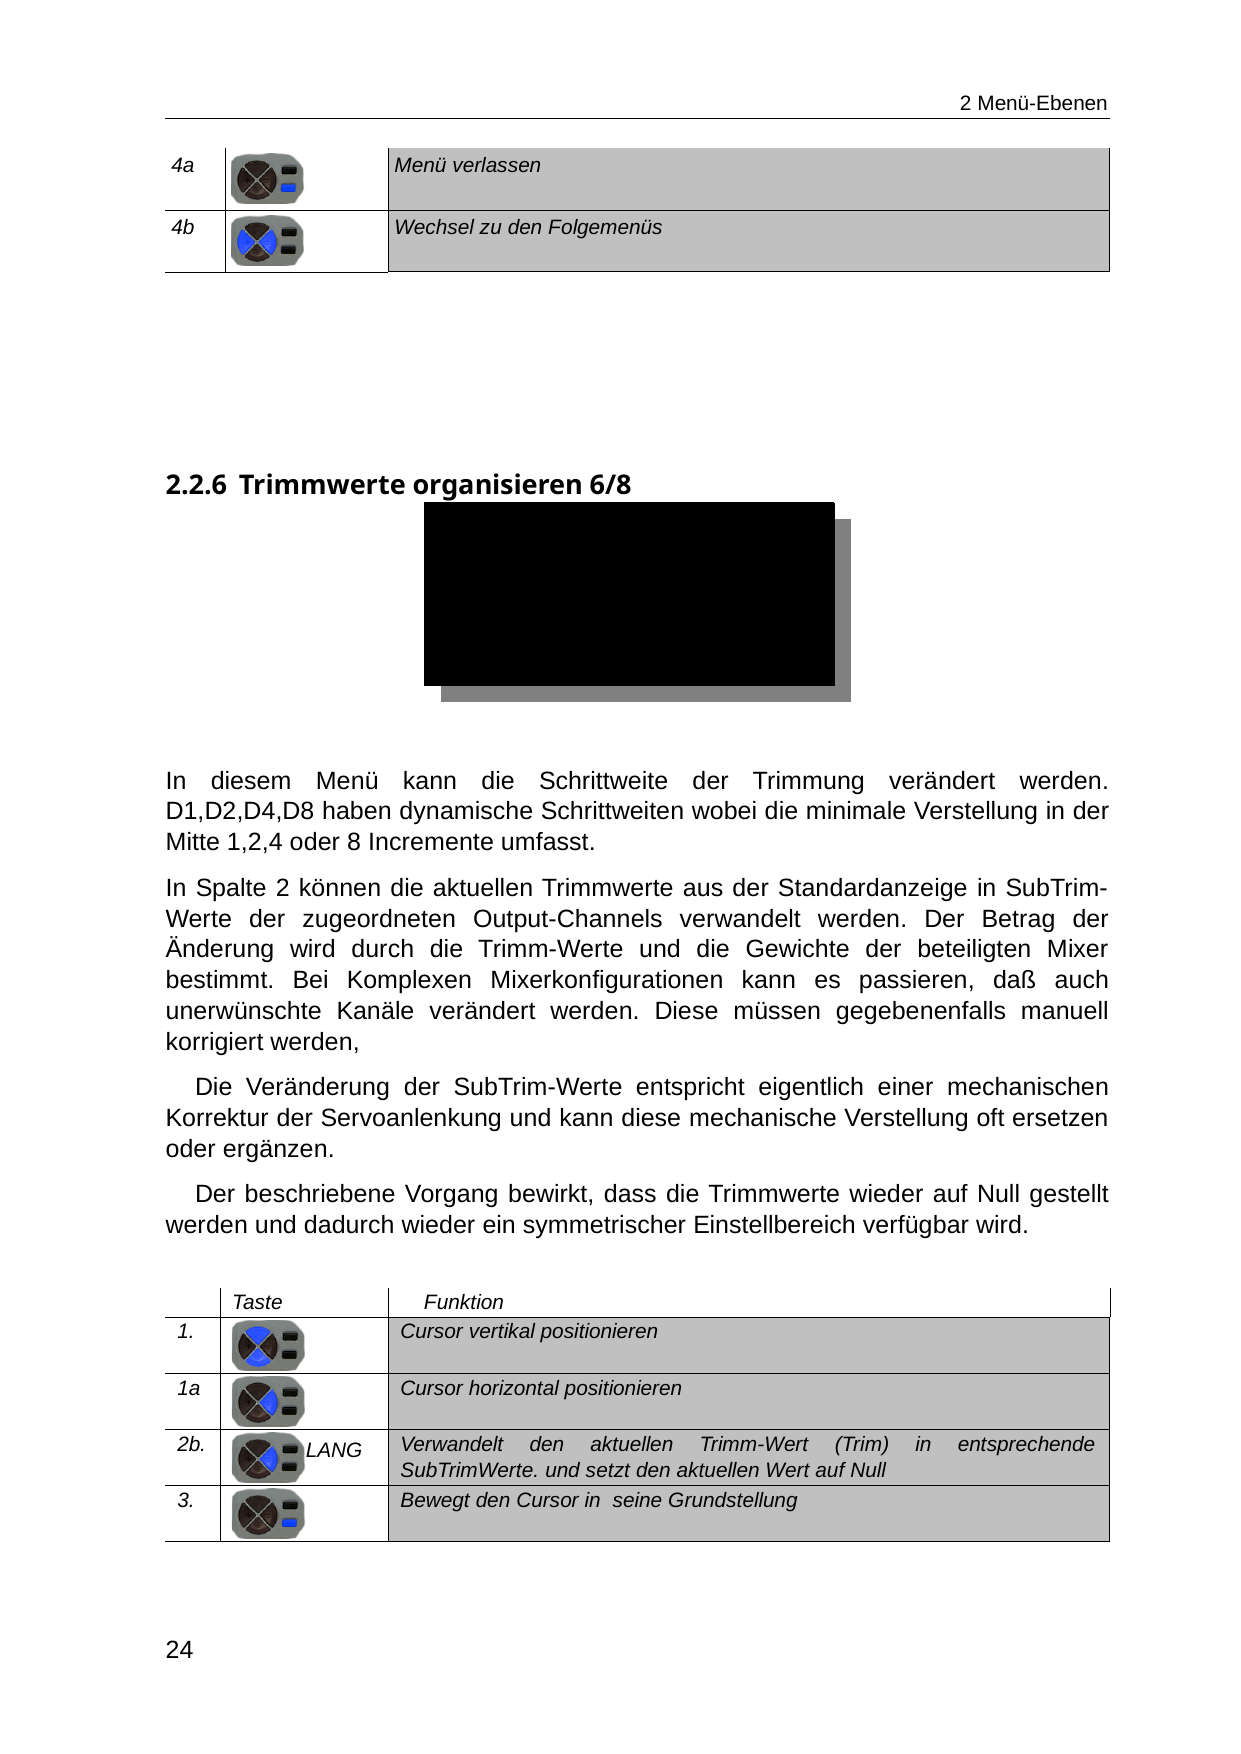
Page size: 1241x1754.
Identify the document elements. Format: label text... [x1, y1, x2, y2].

table_cell Wechsel zu den Folgemenüs [389, 211, 1109, 271]
text In Spalte 2 können die aktuellen Trimmwerte aus der Standardanzeige in SubTrim-Werte der zugeordneten Output-Channels verwandelt werden. Der Betrag der Änderung wird durch die Trimm-Werte und die Gewichte der beteiligten Mixer bestimmt. Bei Komplexen Mixerkonfigurationen kann es passieren, daß auch unerwünschte Kanäle verändert werden. Diese müssen gegebenenfalls manuell korrigiert werden, [165, 874, 1110, 1055]
table_cell 4b [165, 211, 225, 272]
picture [231, 215, 305, 266]
table_cell [226, 148, 388, 210]
subtitle Trimmwerte organisieren 6/8 [165, 465, 1110, 502]
picture [231, 1320, 306, 1371]
picture [231, 1432, 306, 1483]
text Der beschriebene Vorgang bewirkt, dass die Trimmwerte wieder auf Null gestellt werden und dadurch wieder ein symmetrischer Einstellbereich verfügbar wird. [165, 1180, 1110, 1239]
text Die Veränderung der SubTrim-Werte entspricht eigentlich einer mechanischen Korrektur der Servoanlenkung und kann diese mechanische Verstellung oft ersetzen oder ergänzen. [165, 1073, 1110, 1163]
table_cell 4a [165, 148, 225, 210]
table_cell 2b. [165, 1430, 220, 1485]
table_cell [221, 1318, 388, 1373]
table_cell Cursor vertikal positionieren [389, 1318, 1109, 1373]
table_cell 3. [165, 1486, 220, 1541]
table_cell [226, 211, 388, 272]
text In diesem Menü kann die Schrittweite der Trimmung verändert werden. D1,D2,D4,D8 haben dynamische Schrittweiten wobei die minimale Verstellung in der Mitte 1,2,4 oder 8 Incremente umfasst. [165, 767, 1110, 856]
table_header Funktion [389, 1288, 1110, 1317]
table_cell LANG [221, 1430, 388, 1485]
table_cell Menü verlassen [389, 148, 1109, 210]
picture [231, 1488, 306, 1539]
picture [231, 153, 305, 204]
table_cell 1. [165, 1318, 220, 1373]
table_cell Cursor horizontal positionieren [389, 1374, 1109, 1429]
picture [231, 1376, 306, 1427]
table_cell 1a [165, 1374, 220, 1429]
table_cell [221, 1486, 388, 1541]
table_cell Bewegt den Cursor in seine Grundstellung [389, 1486, 1109, 1541]
table_header Taste [221, 1288, 388, 1317]
table_cell [221, 1374, 388, 1429]
table_cell Verwandelt den aktuellen Trimm-Wert (Trim) in entsprechende SubTrimWerte. und setzt den aktuellen Wert auf Null [389, 1430, 1109, 1485]
table_header [165, 1288, 220, 1317]
